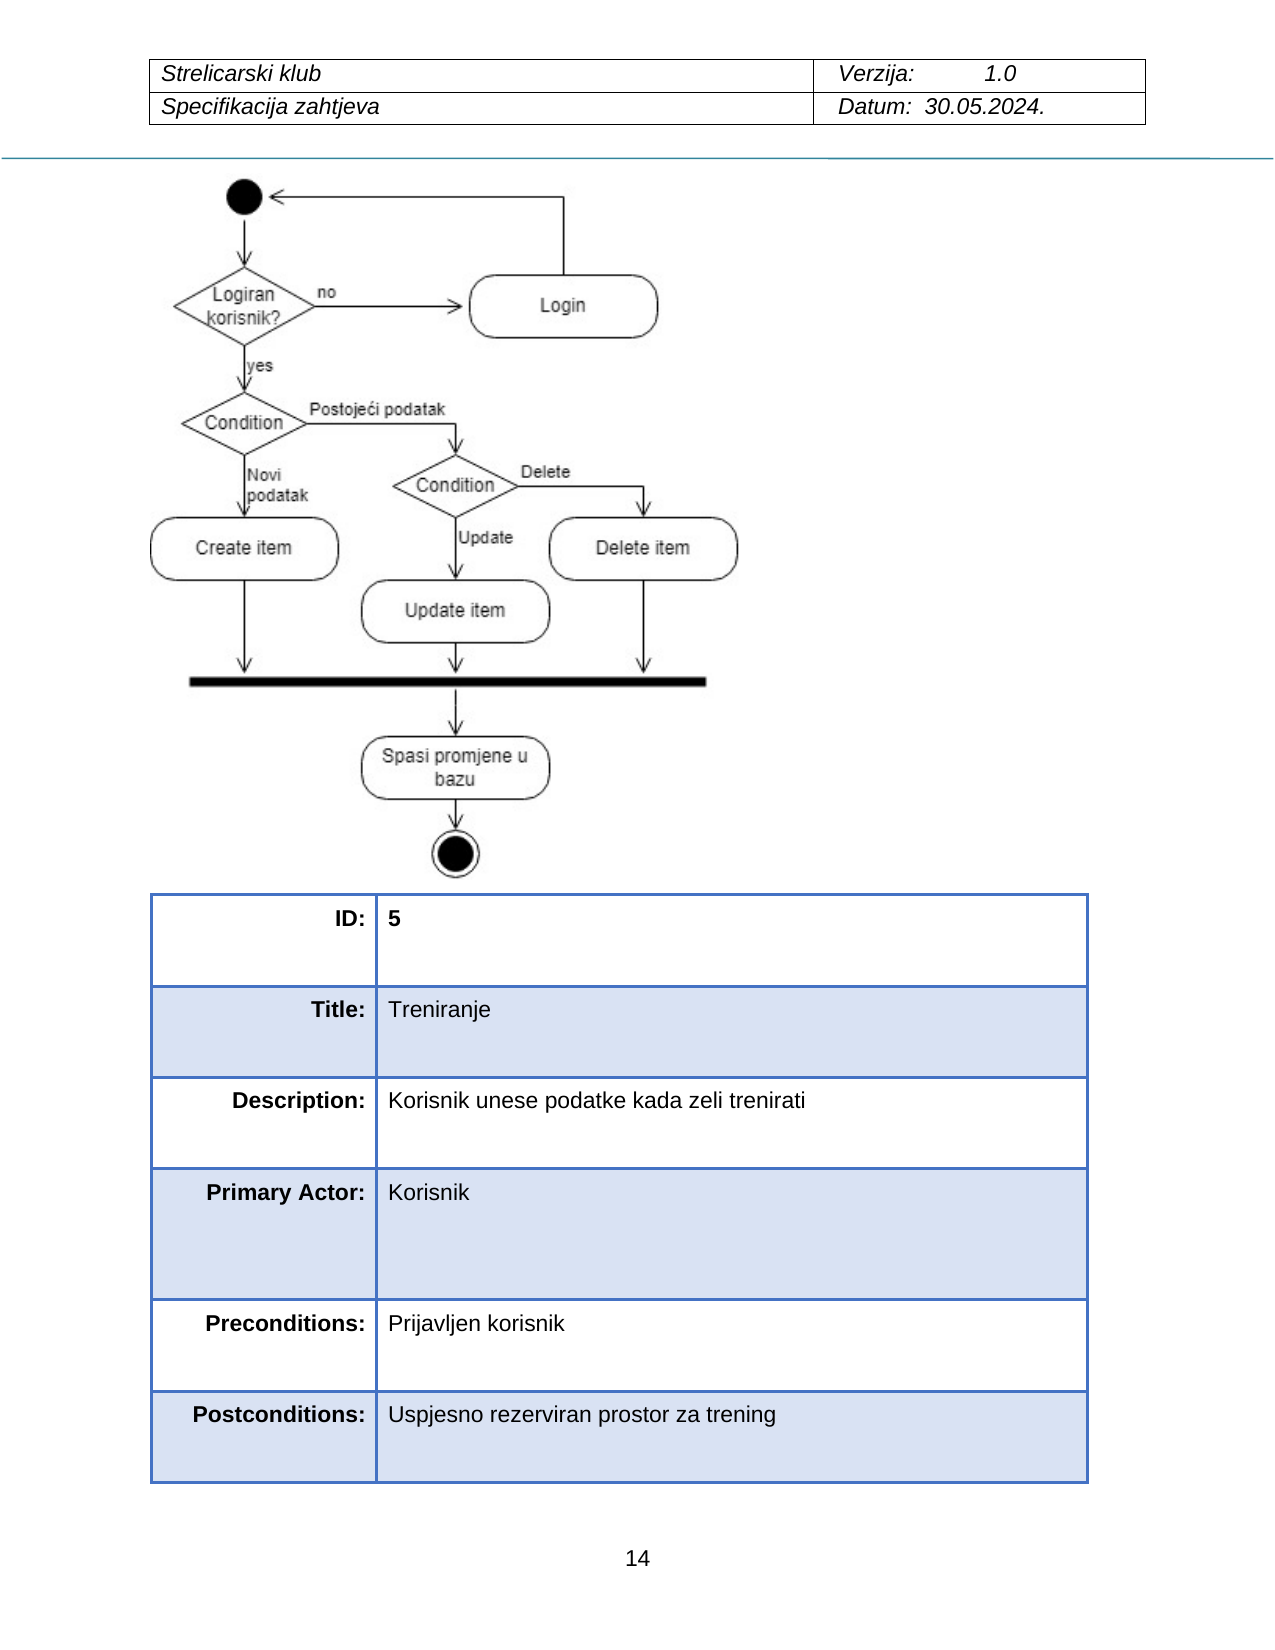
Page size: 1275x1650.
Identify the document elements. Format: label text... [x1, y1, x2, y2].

table_cell Preconditions: [153, 1301, 375, 1389]
table_header 5 [378, 896, 1086, 984]
table_cell Korisnik [378, 1170, 1086, 1298]
table_cell Prijavljen korisnik [378, 1301, 1086, 1389]
table_header ID: [153, 896, 375, 984]
table_cell Description: [153, 1079, 375, 1167]
table_cell Treniranje [378, 988, 1086, 1076]
table_cell Title: [153, 988, 375, 1076]
table_cell Postconditions: [153, 1393, 375, 1481]
table_cell Primary Actor: [153, 1170, 375, 1298]
picture [150, 173, 739, 880]
table_cell Korisnik unese podatke kada zeli trenirati [378, 1079, 1086, 1167]
table_cell Uspjesno rezerviran prostor za trening [378, 1393, 1086, 1481]
